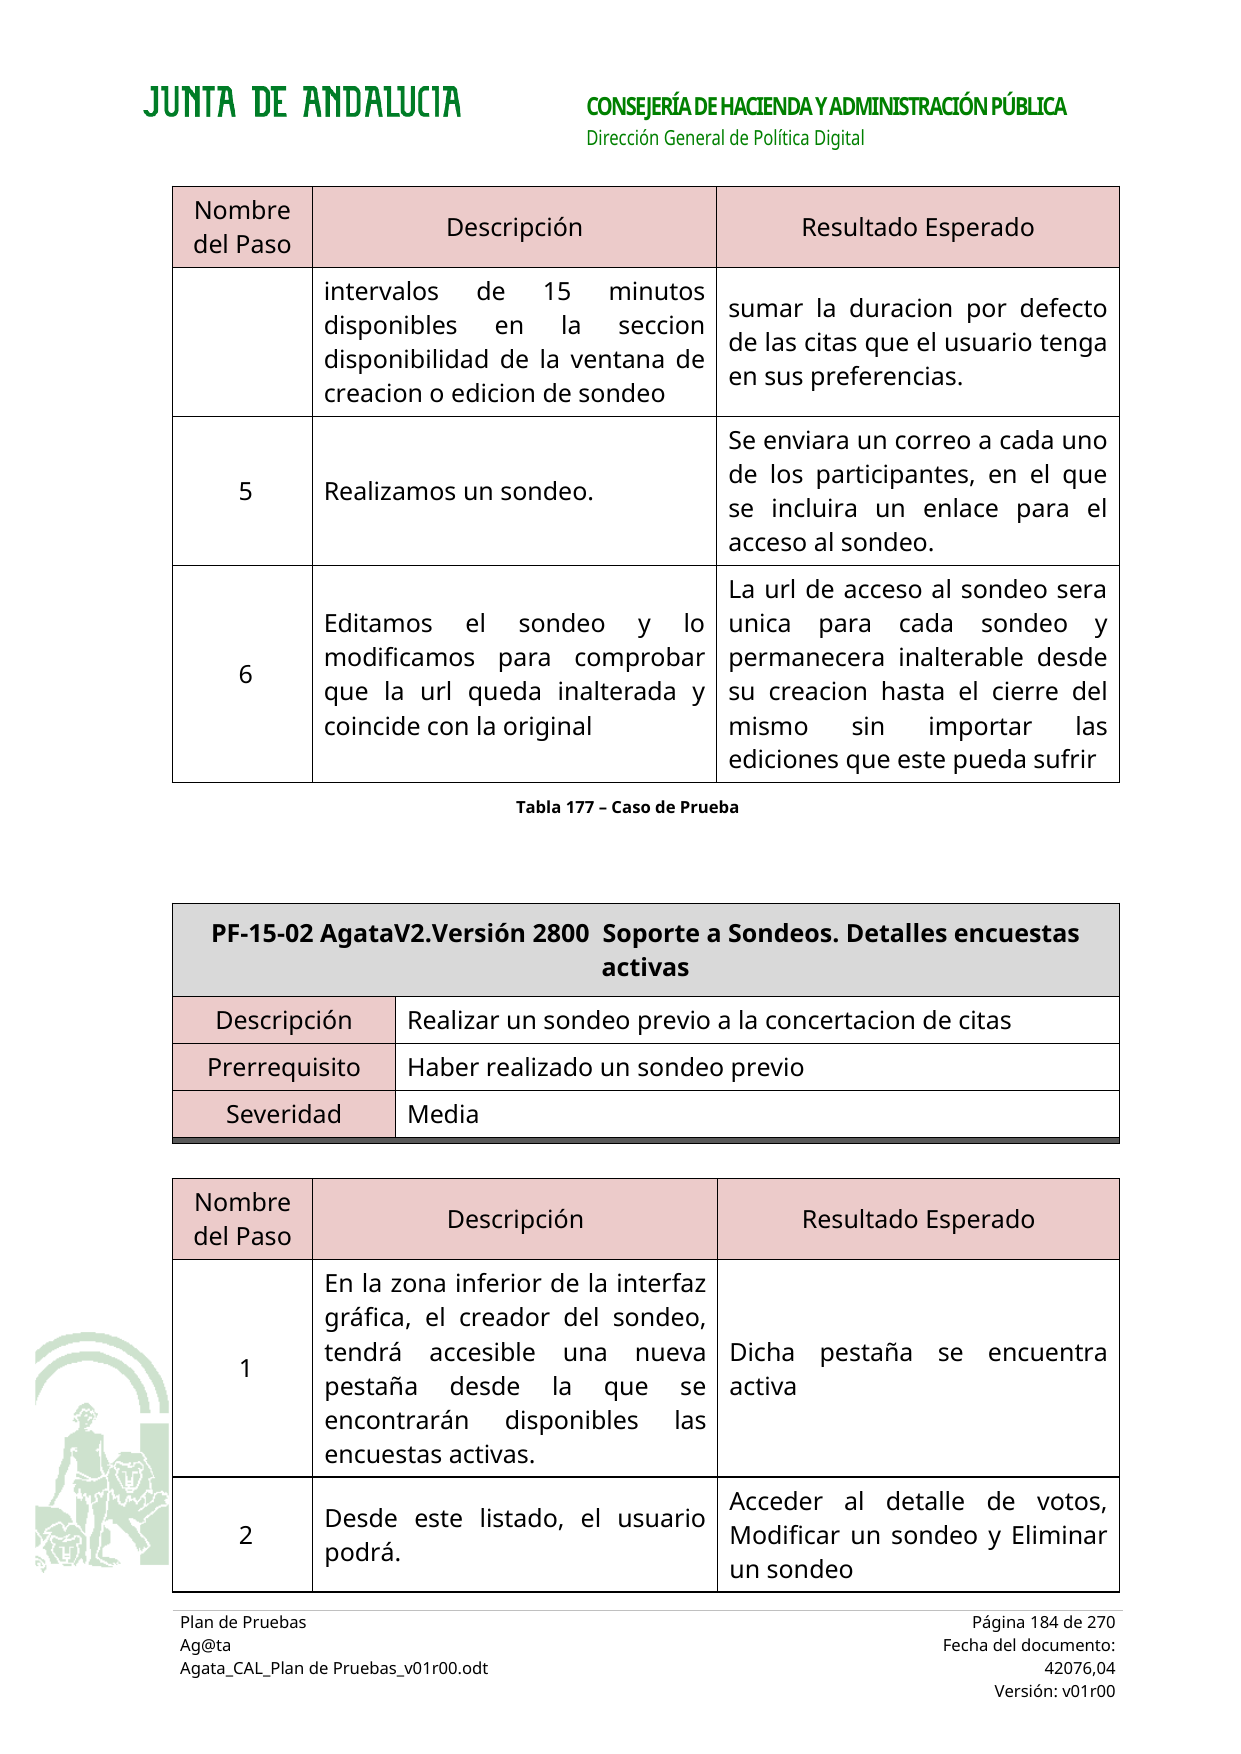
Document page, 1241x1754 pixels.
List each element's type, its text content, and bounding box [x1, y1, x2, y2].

table_cell Haber realizado un sondeo previo [396, 1044, 1119, 1090]
table_cell Prerrequisito [173, 1044, 395, 1090]
table_cell intervalos de 15 minutos disponibles en la seccion disponibilidad de la ventana de creacion o edicion de sondeo [313, 268, 716, 416]
table_header Resultado Esperado [717, 187, 1119, 267]
table_cell 5 [173, 417, 312, 565]
table_cell Media [396, 1091, 1119, 1137]
table_header Nombre del Paso [173, 1179, 312, 1259]
table_header Resultado Esperado [718, 1179, 1119, 1259]
text Tabla 177 – Caso de Prueba [148, 796, 1107, 818]
table_header Descripción [313, 1179, 717, 1259]
picture [143, 86, 461, 117]
table_cell 1 [173, 1260, 312, 1476]
table_cell Severidad [173, 1091, 395, 1137]
table_cell La url de acceso al sondeo sera unica para cada sondeo y permanecera inalterable desde su creacion hasta el cierre del mismo sin importar las ediciones que este pueda sufrir [717, 566, 1119, 782]
table_cell [173, 268, 312, 416]
table_cell Descripción [173, 997, 395, 1043]
table_cell Editamos el sondeo y lo modificamos para comprobar que la url queda inalterada y coincide con la original [313, 566, 716, 782]
table_header Descripción [313, 187, 716, 267]
table_header PF-15-02 AgataV2.Versión 2800 Soporte a Sondeos. Detalles encuestas activas [173, 904, 1119, 996]
table_cell sumar la duracion por defecto de las citas que el usuario tenga en sus preferencias. [717, 268, 1119, 416]
table_header Nombre del Paso [173, 187, 312, 267]
table_cell Dicha pestaña se encuentra activa [718, 1260, 1119, 1476]
table_cell Se enviara un correo a cada uno de los participantes, en el que se incluira un enlace para el acceso al sondeo. [717, 417, 1119, 565]
table_cell En la zona inferior de la interfaz gráfica, el creador del sondeo, tendrá accesible una nueva pestaña desde la que se encontrarán disponibles las encuestas activas. [313, 1260, 717, 1476]
table_cell Acceder al detalle de votos, Modificar un sondeo y Eliminar un sondeo [718, 1478, 1119, 1591]
table_cell 2 [173, 1478, 312, 1591]
table_cell [173, 1138, 1119, 1143]
table_cell 6 [173, 566, 312, 782]
table_cell Desde este listado, el usuario podrá. [313, 1478, 717, 1591]
table_cell Realizar un sondeo previo a la concertacion de citas [396, 997, 1119, 1043]
table_cell Realizamos un sondeo. [313, 417, 716, 565]
